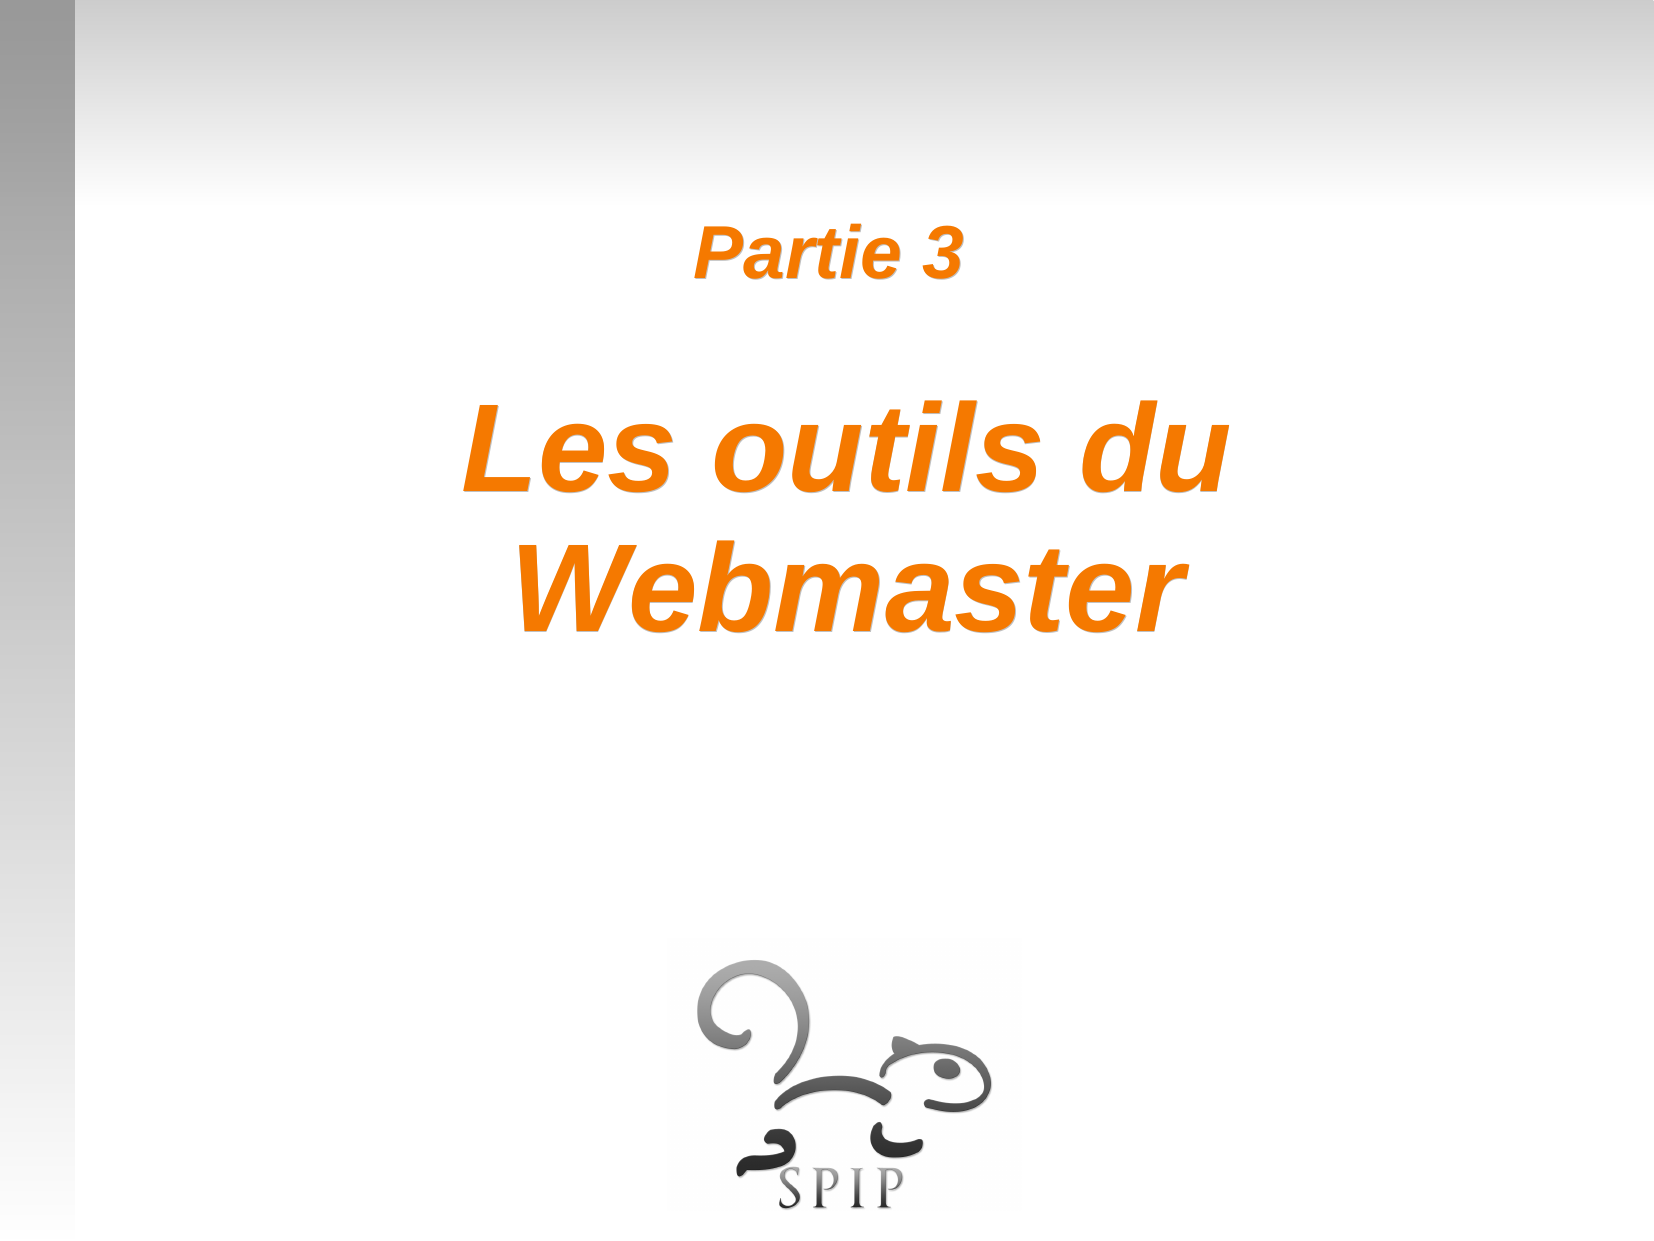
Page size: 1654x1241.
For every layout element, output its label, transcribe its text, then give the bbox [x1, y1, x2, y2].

picture [667, 938, 1022, 1211]
title Partie 3 Les outils du Webmaster [123, 176, 1536, 777]
